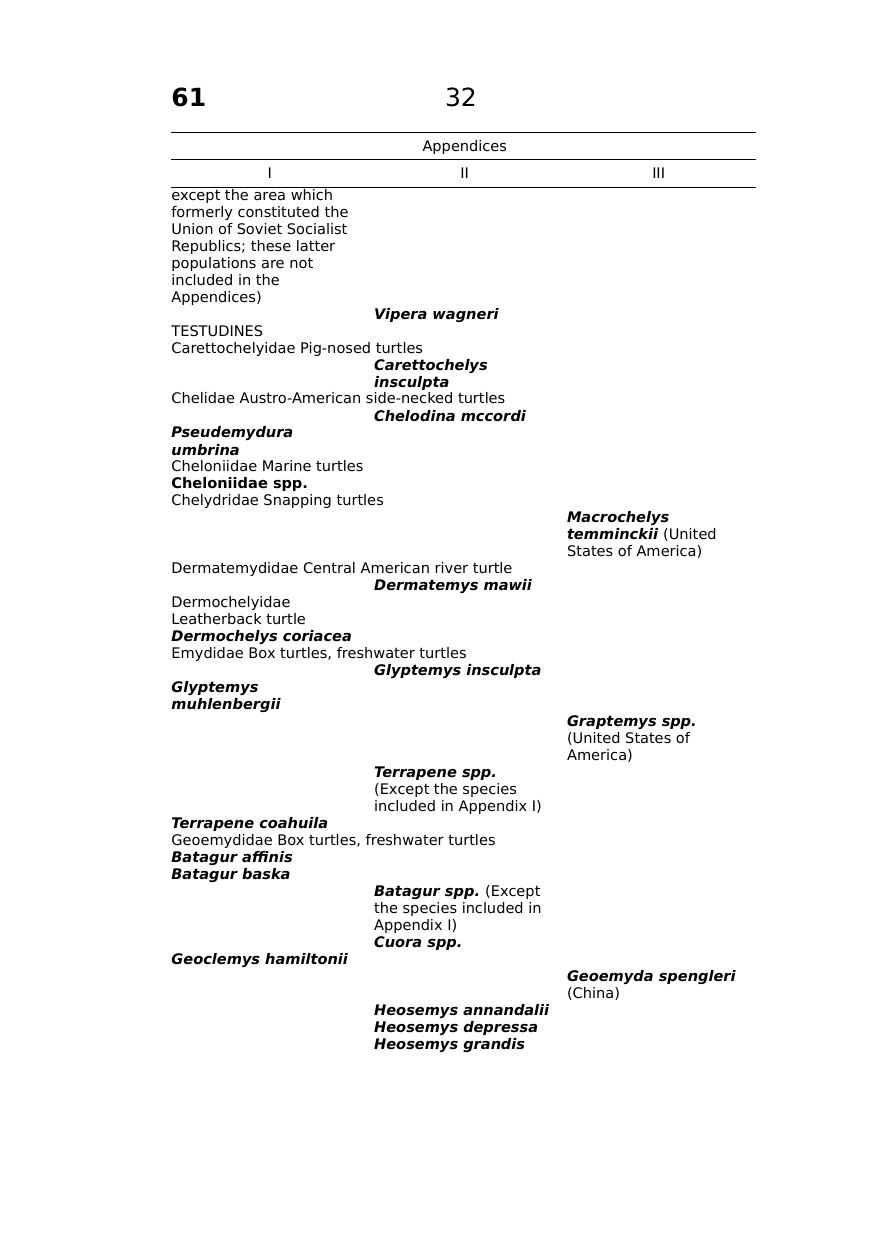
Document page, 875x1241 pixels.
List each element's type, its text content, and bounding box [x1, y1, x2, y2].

table_cell Cheloniidae spp. [171, 475, 368, 492]
table_cell [561, 815, 756, 832]
table_cell [561, 662, 756, 679]
table_cell [561, 577, 756, 594]
table_cell [368, 679, 561, 713]
table_cell [368, 866, 561, 883]
table_cell [561, 356, 756, 390]
table_cell Cheloniidae Marine turtles [171, 458, 756, 475]
table_cell Chelodina mccordi [368, 408, 561, 424]
table_cell [368, 951, 561, 968]
table_cell [561, 679, 756, 713]
table_cell [171, 968, 368, 1002]
table_cell Heosemys annandalii [368, 1002, 561, 1019]
table_cell Chelydridae Snapping turtles [171, 492, 756, 509]
table_cell Glyptemys insculpta [368, 662, 561, 679]
table_cell I [171, 160, 368, 187]
table_cell [171, 509, 368, 560]
table_cell Dermatemys mawii [368, 577, 561, 594]
table_cell Heosemys grandis [368, 1036, 561, 1053]
table_cell [171, 934, 368, 951]
table_cell III [561, 160, 756, 187]
table_cell Graptemys spp. (United States of America) [561, 713, 756, 764]
table_cell [368, 849, 561, 866]
table_cell [171, 577, 368, 594]
table_cell Glyptemys muhlenbergii [171, 679, 368, 713]
table_cell [171, 306, 368, 322]
table_cell [368, 509, 561, 560]
table_cell [561, 188, 756, 306]
table_cell Batagur spp. (Except the species included in Appendix I) [368, 883, 561, 934]
table_cell Pseudemydura umbrina [171, 424, 368, 458]
table_cell [561, 951, 756, 968]
table_cell Macrochelys temminckii (United States of America) [561, 509, 756, 560]
table_cell Carettochelys insculpta [368, 356, 561, 390]
table_cell Dermatemydidae Central American river turtle [171, 560, 756, 577]
table_cell Carettochelyidae Pig-nosed turtles [171, 340, 756, 356]
table_cell Dermochelys coriacea [171, 628, 368, 645]
table_cell [368, 968, 561, 1002]
table_cell [561, 628, 756, 645]
table_cell [368, 815, 561, 832]
table_cell TESTUDINES [171, 323, 756, 339]
table_cell [561, 1002, 756, 1019]
table_cell Geoclemys hamiltonii [171, 951, 368, 968]
table_cell [171, 1002, 368, 1019]
table_header Appendices [368, 133, 561, 159]
table_cell Batagur baska [171, 866, 368, 883]
table_cell [368, 188, 561, 306]
table_cell Geoemyda spengleri (China) [561, 968, 756, 1002]
table_cell [368, 713, 561, 764]
table_cell Terrapene spp. (Except the species included in Appendix I) [368, 764, 561, 815]
table_cell [171, 713, 368, 764]
table_cell [561, 1019, 756, 1036]
table_cell [171, 764, 368, 815]
table_cell Chelidae Austro-American side-necked turtles [171, 390, 756, 407]
table_cell Heosemys depressa [368, 1019, 561, 1036]
table_cell [561, 424, 756, 458]
table_cell except the area which formerly constituted the Union of Soviet Socialist Republics; these latter populations are not included in the Appendices) [171, 188, 368, 306]
table_cell [171, 662, 368, 679]
table_cell [561, 306, 756, 322]
table_cell Vipera wagneri [368, 306, 561, 322]
table_cell [171, 883, 368, 934]
table_cell Geoemydidae Box turtles, freshwater turtles [171, 832, 756, 849]
table_header [171, 133, 368, 159]
table_cell Emydidae Box turtles, freshwater turtles [171, 645, 756, 662]
table_cell II [368, 160, 561, 187]
table_cell [368, 424, 561, 458]
table_cell [561, 475, 756, 492]
table_cell [561, 849, 756, 866]
table_cell [171, 408, 368, 424]
table_cell [561, 408, 756, 424]
table_cell [368, 628, 561, 645]
table_cell [561, 934, 756, 951]
table_cell [561, 764, 756, 815]
table_cell [171, 1036, 368, 1053]
table_cell Terrapene coahuila [171, 815, 368, 832]
table_cell [561, 883, 756, 934]
table_cell Cuora spp. [368, 934, 561, 951]
table_cell [171, 1019, 368, 1036]
table_header [561, 133, 756, 159]
table_cell [561, 1036, 756, 1053]
table_cell [561, 594, 756, 628]
table_cell [368, 594, 561, 628]
table_cell [171, 356, 368, 390]
table_cell Dermochelyidae Leatherback turtle [171, 594, 368, 628]
table_cell [561, 866, 756, 883]
table_cell [368, 475, 561, 492]
table_cell Batagur affinis [171, 849, 368, 866]
